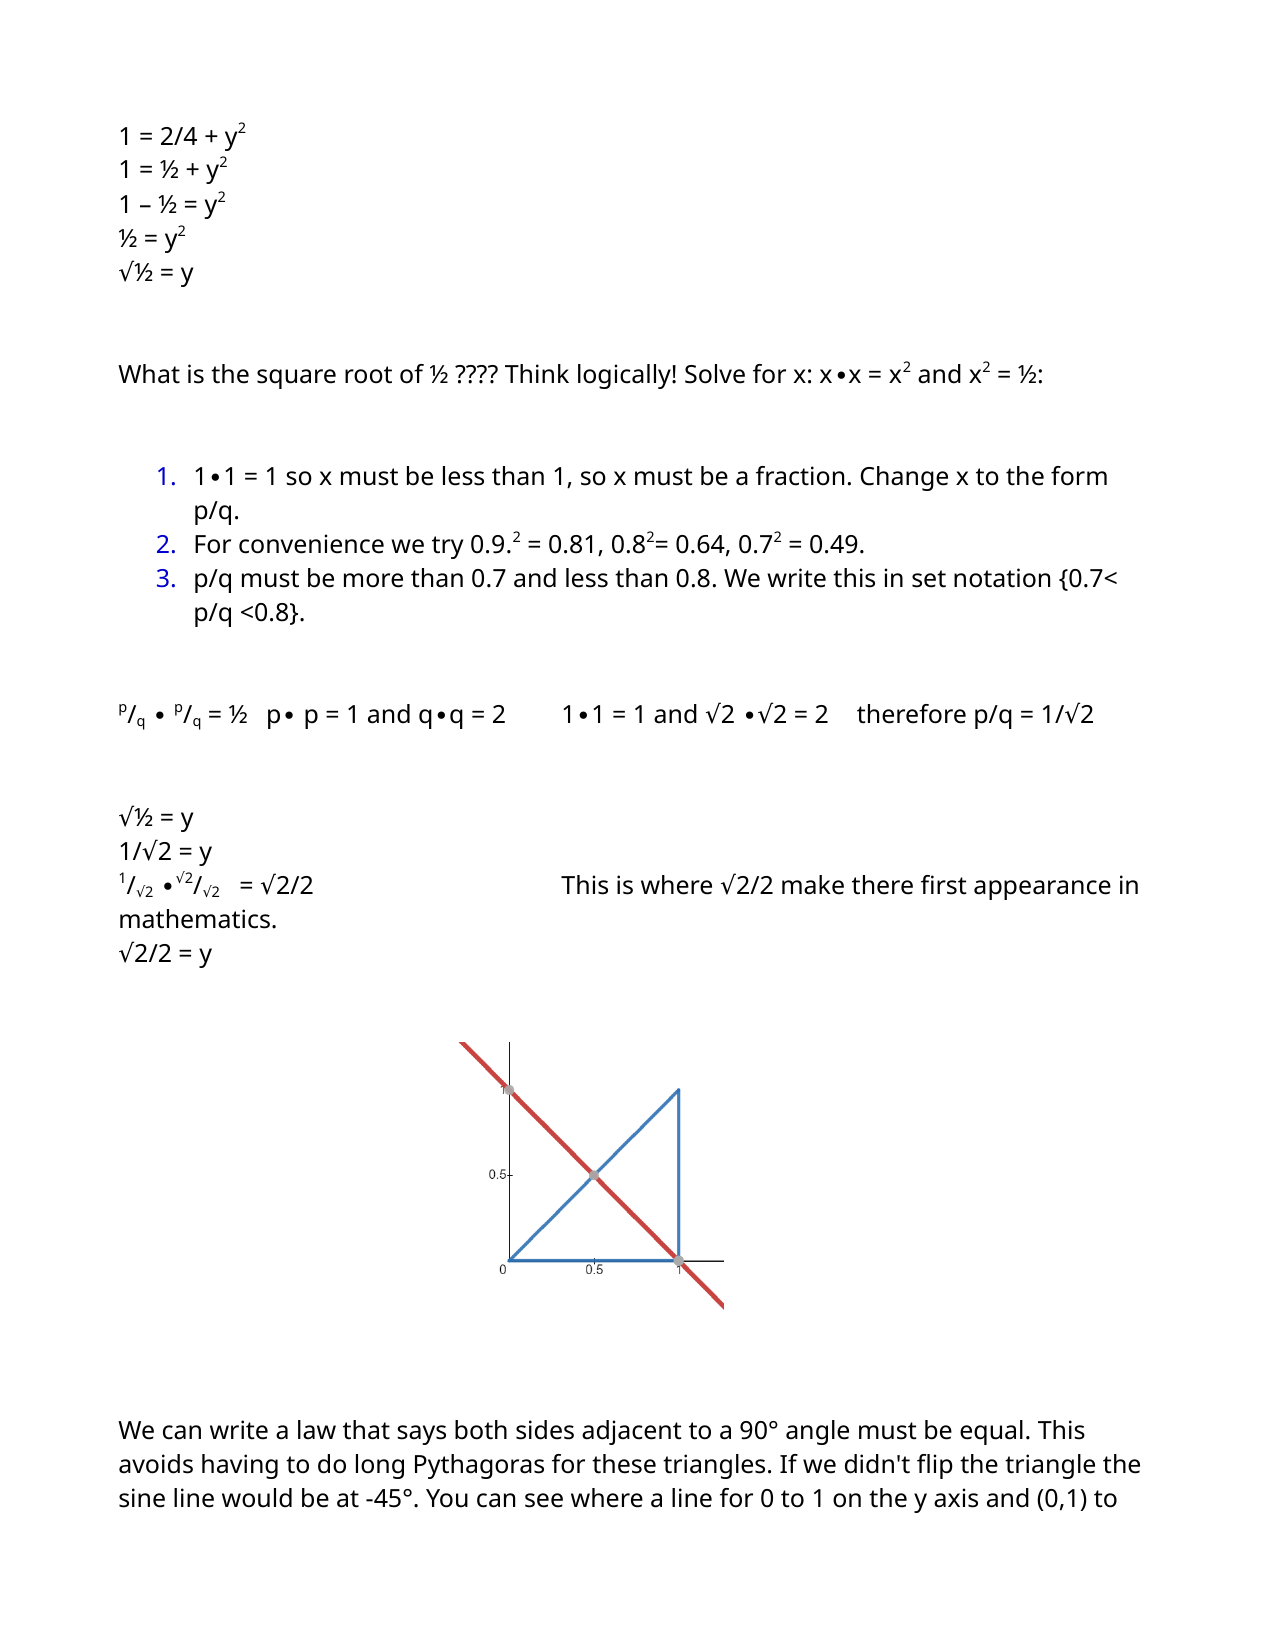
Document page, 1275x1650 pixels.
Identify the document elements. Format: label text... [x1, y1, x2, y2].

text 1 – ½ = y2 [118, 186, 1157, 220]
list p/q must be more than 0.7 and less than 0.8. We write this in set notation {0.7< p/q <0.8}. [156, 561, 1157, 629]
text √½ = y [118, 254, 1157, 288]
list For convenience we try 0.9.2 = 0.81, 0.82= 0.64, 0.72 = 0.49. [156, 527, 1157, 561]
text 1/√2 ∙√2/√2 = √2/2 This is where √2/2 make there first appearance in mathematics. [118, 867, 1157, 936]
text √½ = y [118, 799, 1157, 833]
text We can write a law that says both sides adjacent to a 90° angle must be equal. This avoids having to do long Pythagoras for these triangles. If we didn't flip the triangle the sine line would be at -45°. You can see where a line for 0 to 1 on the y axis and (0,1) to [118, 1412, 1157, 1515]
picture [453, 1042, 724, 1325]
text 1 = ½ + y2 [118, 152, 1157, 186]
text ½ = y2 [118, 220, 1157, 254]
text 1/√2 = y [118, 833, 1157, 867]
text 1 = 2/4 + y2 [118, 118, 1157, 152]
text p/q ∙ p/q = ½ p∙ p = 1 and q∙q = 2 1∙1 = 1 and √2 ∙√2 = 2 therefore p/q = 1/√2 [118, 697, 1157, 731]
list 1∙1 = 1 so x must be less than 1, so x must be a fraction. Change x to the form p/q. [156, 459, 1157, 527]
text What is the square root of ½ ???? Think logically! Solve for x: x∙x = x2 and x2 = ½: [118, 357, 1157, 391]
text √2/2 = y [118, 936, 1157, 970]
